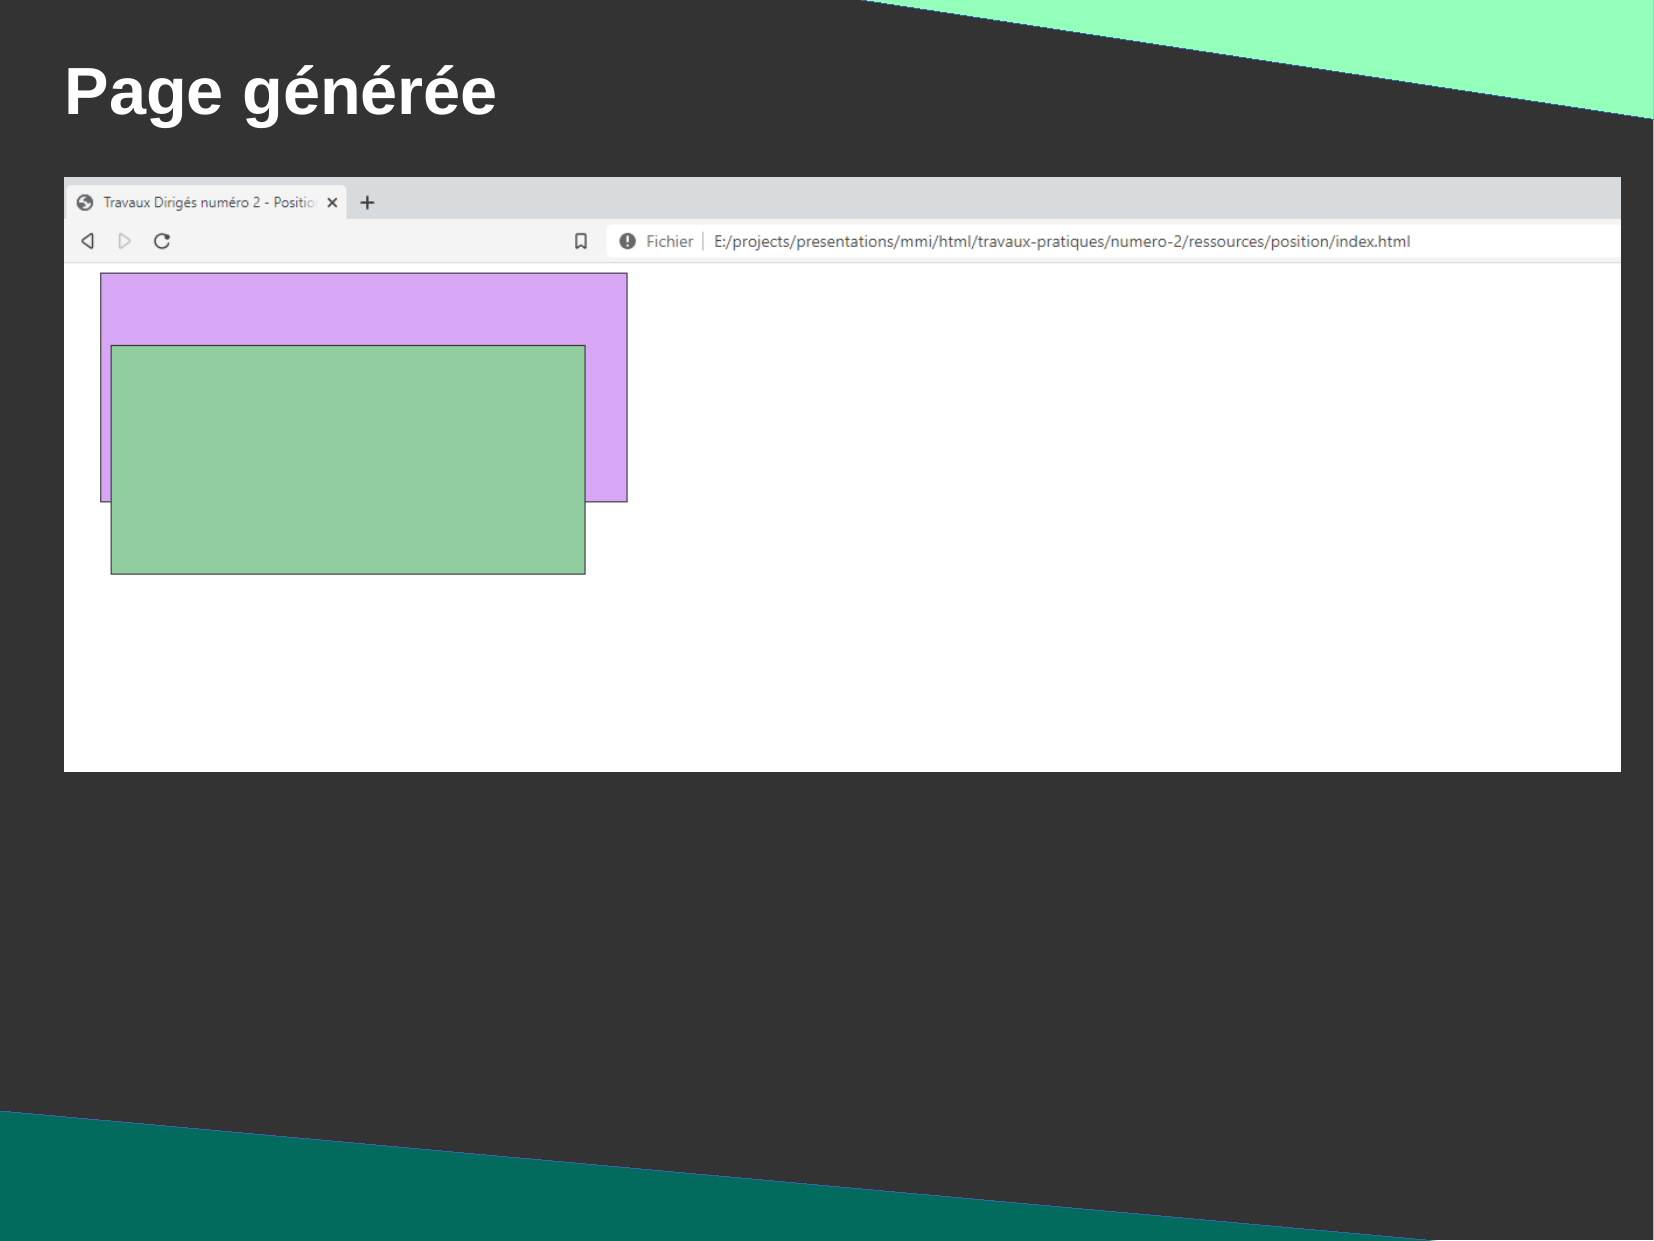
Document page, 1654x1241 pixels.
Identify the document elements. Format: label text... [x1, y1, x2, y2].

picture [64, 177, 1621, 772]
text_box [861, 0, 1654, 120]
title Page générée [64, 54, 1553, 157]
